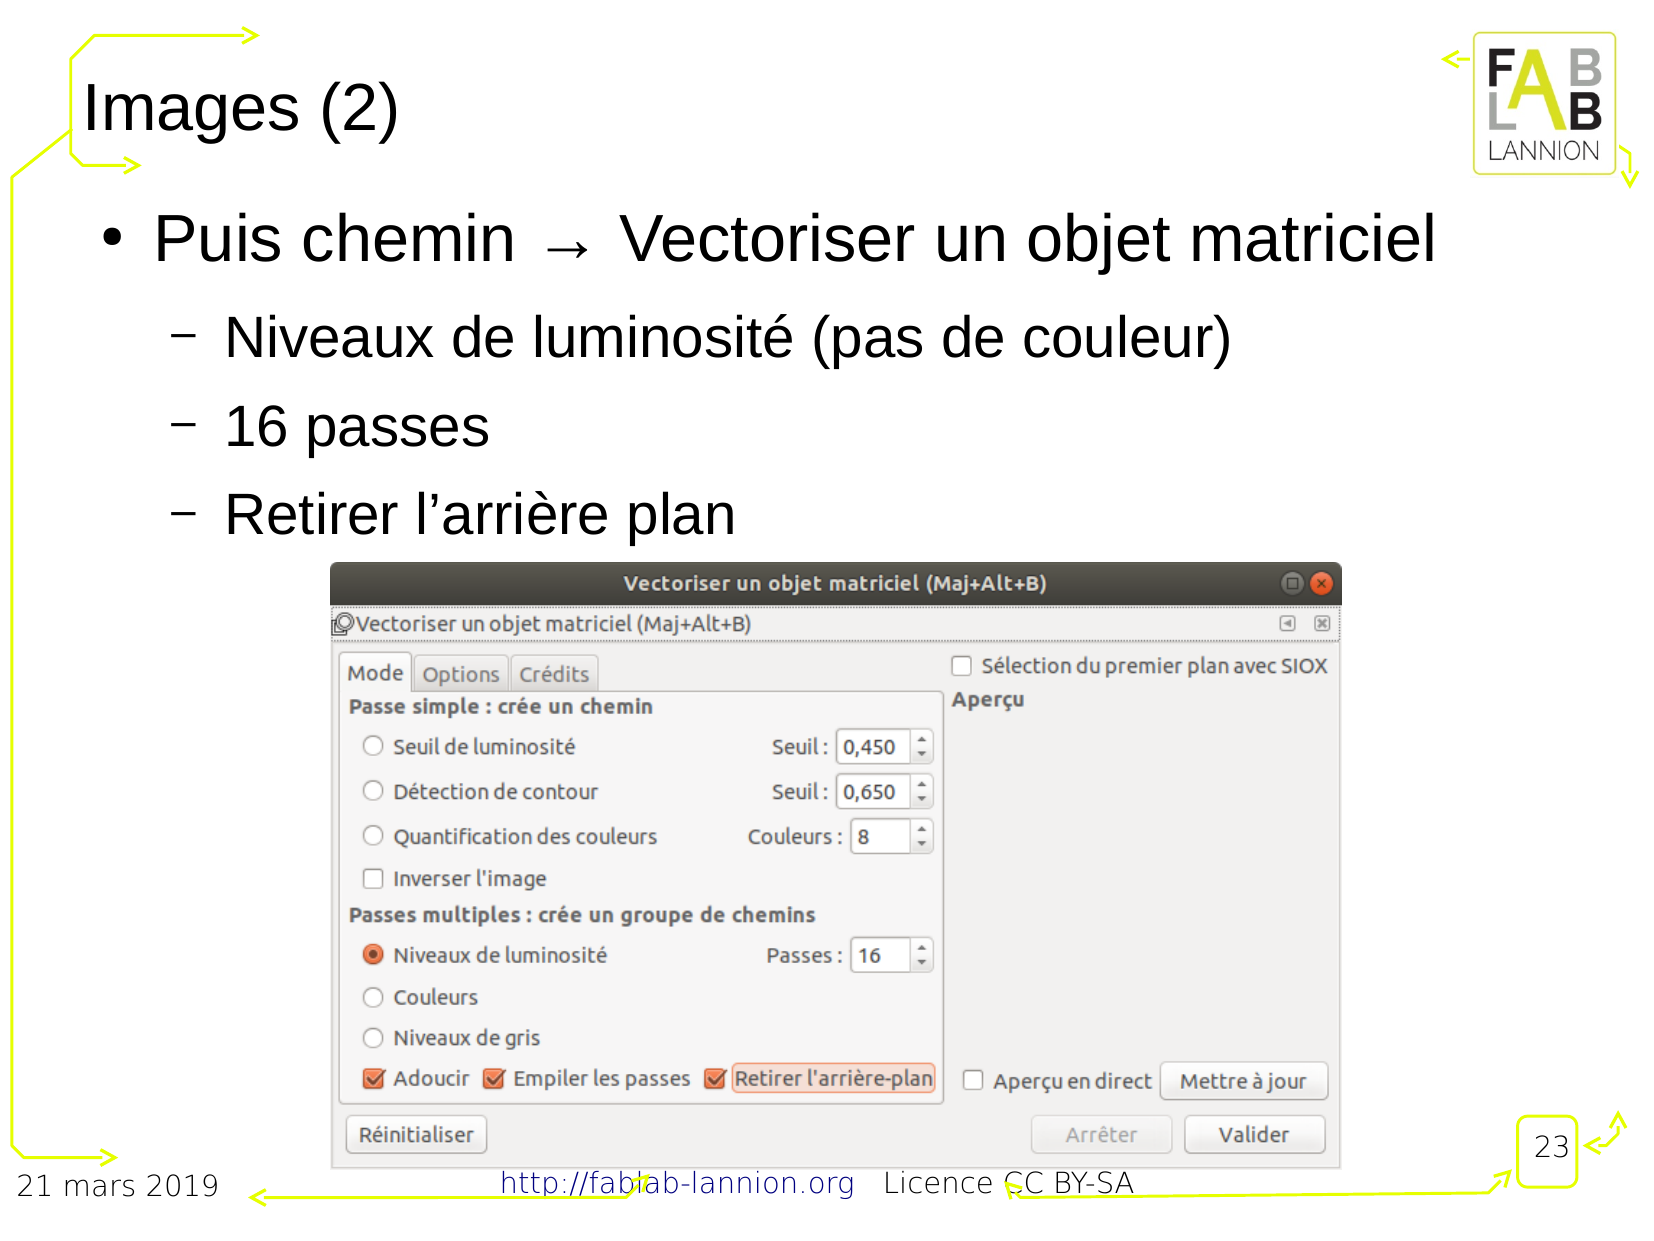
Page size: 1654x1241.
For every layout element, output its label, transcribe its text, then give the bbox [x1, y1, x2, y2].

list Puis chemin → Vectoriser un objet matriciel Niveaux de luminosité (pas de couleur) 16 passes Retirer l’arrière plan [82, 200, 1571, 921]
picture [330, 562, 1342, 1170]
picture [1470, 29, 1619, 178]
title Images (2) [82, 49, 1441, 166]
